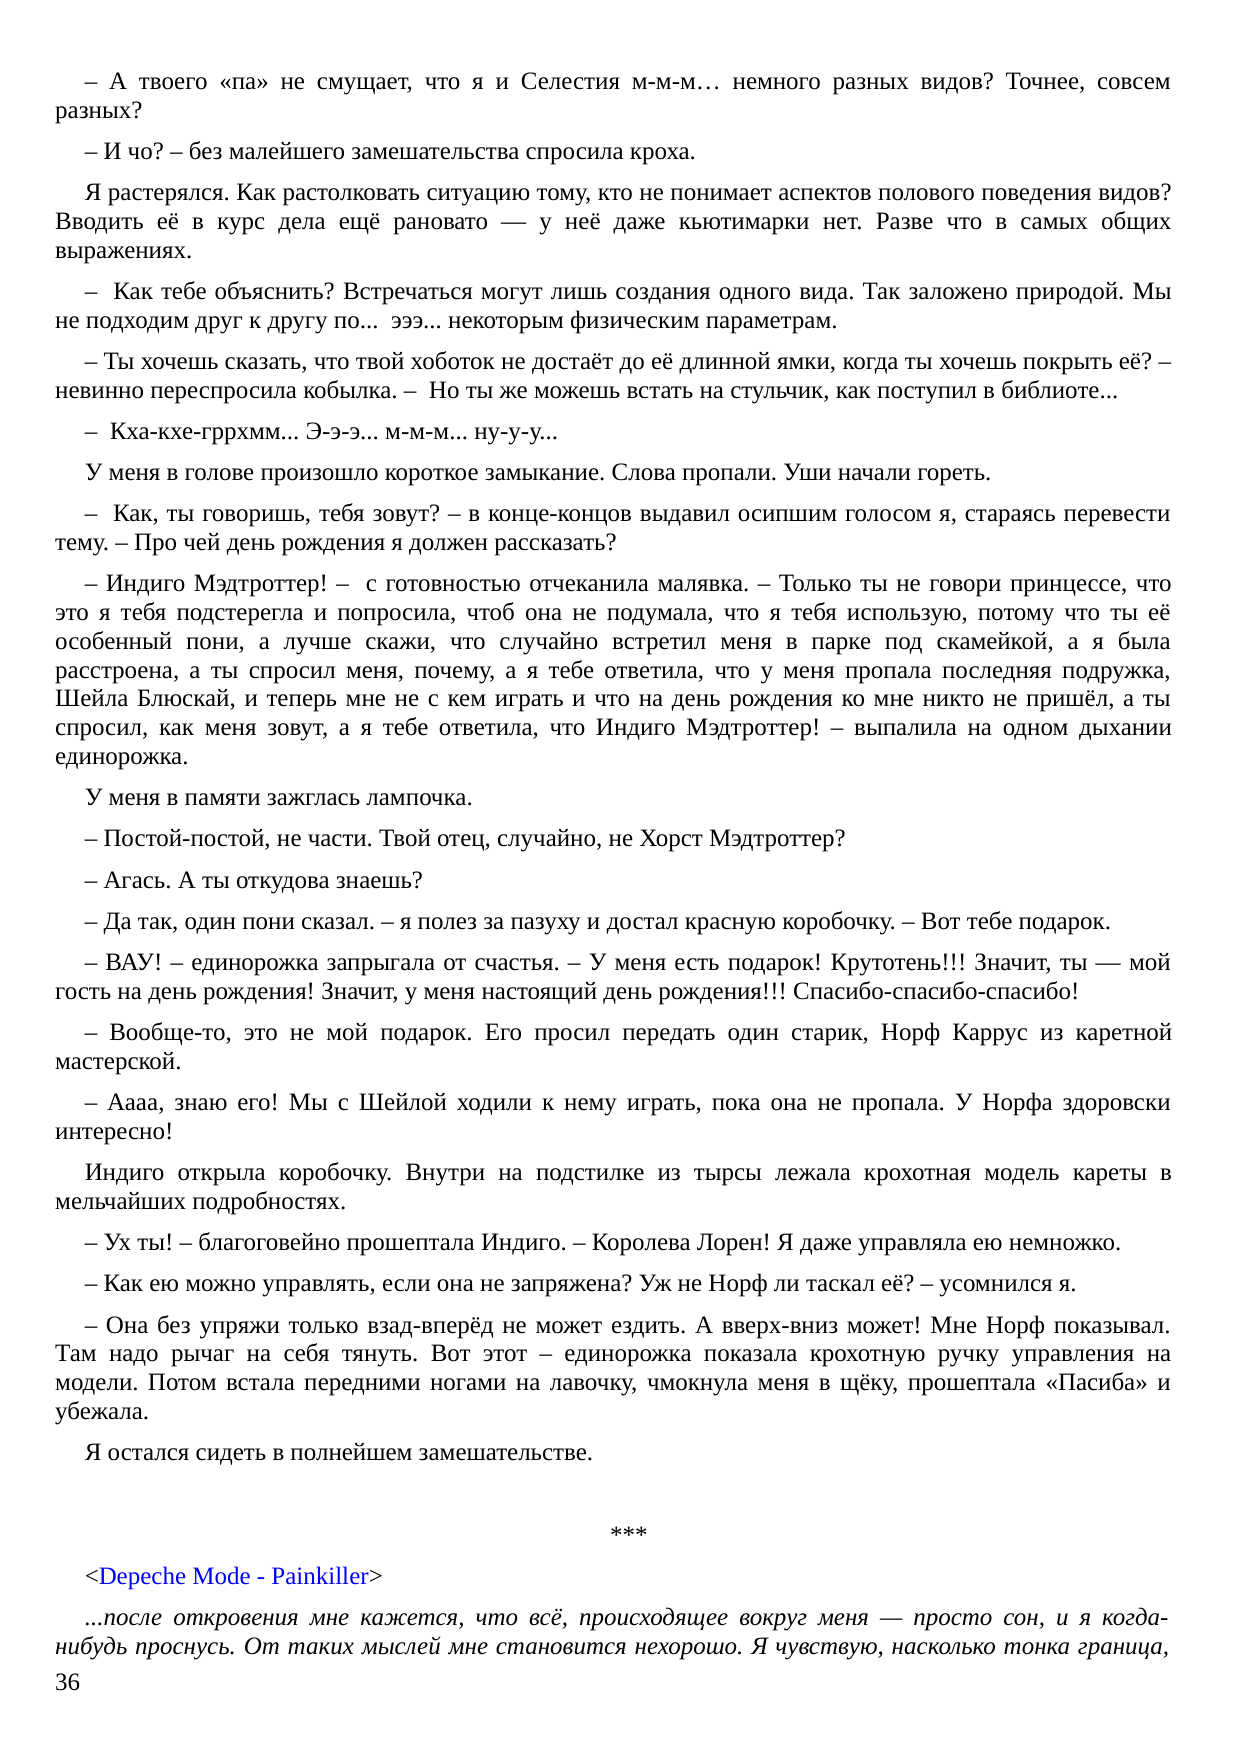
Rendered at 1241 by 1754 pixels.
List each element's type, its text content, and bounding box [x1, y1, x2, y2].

text У меня в голове произошло короткое замыкание. Слова пропали. Уши начали гореть. [55, 457, 1173, 486]
text Я растерялся. Как растолковать ситуацию тому, кто не понимает аспектов полового поведения видов? Вводить её в курс дела ещё рановато — у неё даже кьютимарки нет. Разве что в самых общих выражениях. [55, 177, 1173, 263]
text – Аааа, знаю его! Мы с Шейлой ходили к нему играть, пока она не пропала. У Норфа здоровски интересно! [55, 1087, 1173, 1145]
text – Индиго Мэдтроттер! – с готовностью отчеканила малявка. – Только ты не говори принцессе, что это я тебя подстерегла и попросила, чтоб она не подумала, что я тебя использую, потому что ты её особенный пони, а лучше скажи, что случайно встретил меня в парке под скамейкой, а я была расстроена, а ты спросил меня, почему, а я тебе ответила, что у меня пропала последняя подружка, Шейла Блюскай, и теперь мне не с кем играть и что на день рождения ко мне никто не пришёл, а ты спросил, как меня зовут, а я тебе ответила, что Индиго Мэдтроттер! – выпалила на одном дыхании единорожка. [55, 568, 1173, 770]
text ...после откровения мне кажется, что всё, происходящее вокруг меня — просто сон, и я когда-нибудь проснусь. От таких мыслей мне становится нехорошо. Я чувствую, насколько тонка граница, [55, 1602, 1173, 1660]
text – Как ею можно управлять, если она не запряжена? Уж не Норф ли таскал её? – усомнился я. [55, 1268, 1173, 1297]
text – Как, ты говоришь, тебя зовут? – в конце-концов выдавил осипшим голосом я, стараясь перевести тему. – Про чей день рождения я должен рассказать? [55, 498, 1173, 556]
text – Кха-кхе-гррхмм... Э-э-э... м-м-м... ну-у-у... [55, 416, 1173, 445]
text – ВАУ! – единорожка запрыгала от счастья. – У меня есть подарок! Крутотень!!! Значит, ты — мой гость на день рождения! Значит, у меня настоящий день рождения!!! Спасибо-спасибо-спасибо! [55, 947, 1173, 1005]
text – Ух ты! – благоговейно прошептала Индиго. – Королева Лорен! Я даже управляла ею немножко. [55, 1227, 1173, 1256]
text У меня в памяти зажглась лампочка. [55, 782, 1173, 811]
text *** [55, 1520, 1173, 1548]
text – Она без упряжи только взад-вперёд не может ездить. А вверх-вниз может! Мне Норф показывал. Там надо рычаг на себя тянуть. Вот этот – единорожка показала крохотную ручку управления на модели. Потом встала передними ногами на лавочку, чмокнула меня в щёку, прошептала «Пасиба» и убежала. [55, 1310, 1173, 1425]
text Индиго открыла коробочку. Внутри на подстилке из тырсы лежала крохотная модель кареты в мельчайших подробностях. [55, 1157, 1173, 1215]
text – И чо? – без малейшего замешательства спросила кроха. [55, 136, 1173, 165]
text – Как тебе объяснить? Встречаться могут лишь создания одного вида. Так заложено природой. Мы не подходим друг к другу по... эээ... некоторым физическим параметрам. [55, 276, 1173, 333]
text – Да так, один пони сказал. – я полез за пазуху и достал красную коробочку. – Вот тебе подарок. [55, 906, 1173, 935]
text – Ты хочешь сказать, что твой хоботок не достаёт до её длинной ямки, когда ты хочешь покрыть её? – невинно переспросила кобылка. – Но ты же можешь встать на стульчик, как поступил в библиоте... [55, 346, 1173, 403]
text – А твоего «па» не смущает, что я и Селестия м-м-м… немного разных видов? Точнее, совсем разных? [55, 66, 1173, 123]
text – Вообще-то, это не мой подарок. Его просил передать один старик, Норф Каррус из каретной мастерской. [55, 1017, 1173, 1075]
text Я остался сидеть в полнейшем замешательстве. [55, 1437, 1173, 1466]
text – Постой-постой, не части. Твой отец, случайно, не Хорст Мэдтроттер? [55, 823, 1173, 852]
text <Depeche Mode - Painkiller> [55, 1561, 1173, 1590]
text – Агась. А ты откудова знаешь? [55, 865, 1173, 893]
